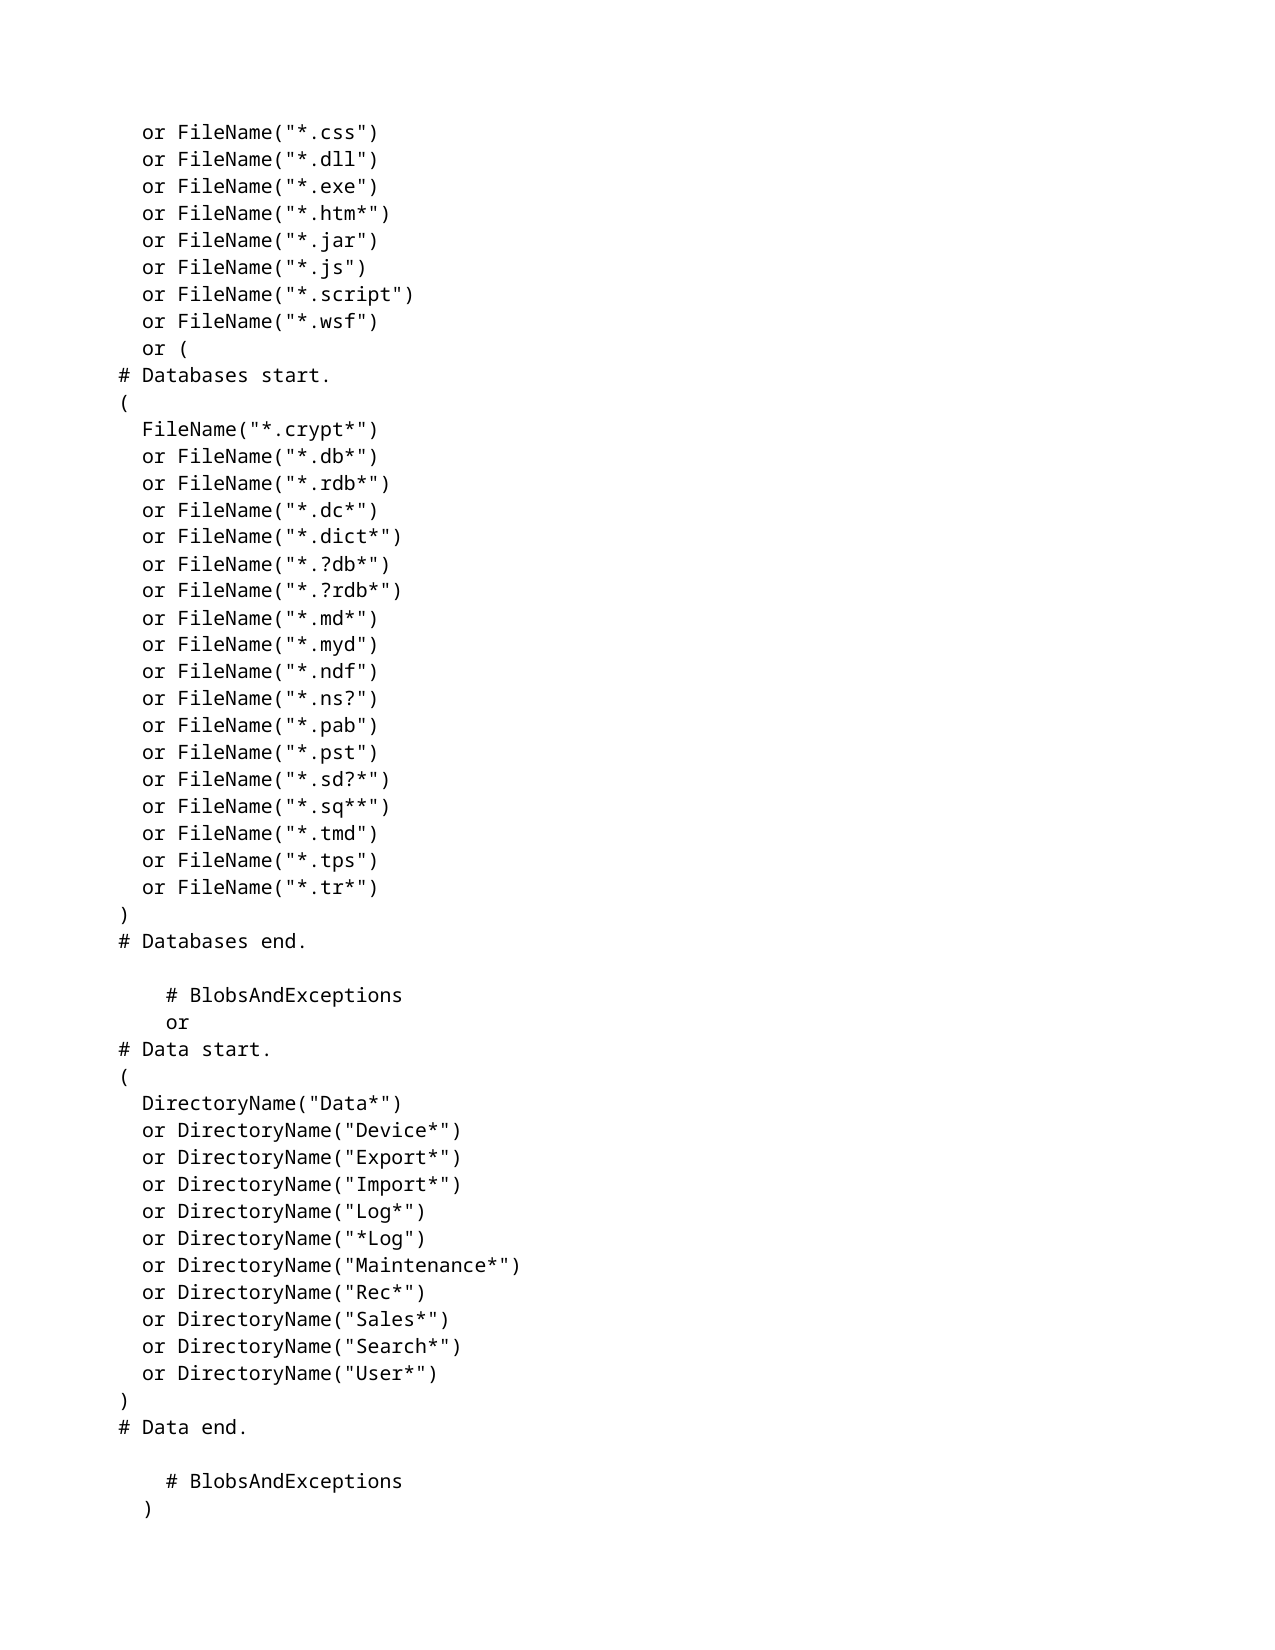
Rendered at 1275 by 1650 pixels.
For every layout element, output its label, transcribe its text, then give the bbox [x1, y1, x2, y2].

text or FileName("*.htm*") [118, 199, 1157, 226]
text # Databases start. [118, 361, 1157, 388]
text or FileName("*.rdb*") [118, 469, 1157, 496]
text # BlobsAndExceptions [118, 1467, 1157, 1494]
text or FileName("*.dc*") [118, 496, 1157, 523]
text # BlobsAndExceptions [118, 981, 1157, 1008]
text or FileName("*.tmd") [118, 819, 1157, 847]
text or DirectoryName("Sales*") [118, 1305, 1157, 1332]
text ( [118, 388, 1157, 415]
text or FileName("*.ns?") [118, 685, 1157, 712]
text or FileName("*.?rdb*") [118, 577, 1157, 604]
text or FileName("*.tr*") [118, 873, 1157, 901]
text or DirectoryName("Log*") [118, 1197, 1157, 1224]
text or FileName("*.sq**") [118, 793, 1157, 819]
text or FileName("*.script") [118, 280, 1157, 307]
text or DirectoryName("*Log") [118, 1224, 1157, 1251]
text or FileName("*.?db*") [118, 550, 1157, 577]
text or FileName("*.ndf") [118, 658, 1157, 685]
text or DirectoryName("Import*") [118, 1170, 1157, 1197]
text or [118, 1008, 1157, 1035]
text ) [118, 1386, 1157, 1413]
text or FileName("*.md*") [118, 604, 1157, 631]
text or DirectoryName("Export*") [118, 1143, 1157, 1170]
text # Databases end. [118, 927, 1157, 954]
text or ( [118, 334, 1157, 361]
text or FileName("*.jar") [118, 226, 1157, 253]
text ) [118, 1494, 1157, 1521]
text ) [118, 901, 1157, 927]
text or DirectoryName("Device*") [118, 1116, 1157, 1143]
text # Data start. [118, 1035, 1157, 1062]
text or FileName("*.tps") [118, 847, 1157, 873]
text or FileName("*.db*") [118, 442, 1157, 469]
text FileName("*.crypt*") [118, 415, 1157, 442]
text or DirectoryName("User*") [118, 1359, 1157, 1386]
text DirectoryName("Data*") [118, 1089, 1157, 1116]
text or FileName("*.exe") [118, 172, 1157, 199]
text ( [118, 1062, 1157, 1089]
text or FileName("*.wsf") [118, 307, 1157, 334]
text or DirectoryName("Search*") [118, 1332, 1157, 1359]
text or FileName("*.js") [118, 253, 1157, 280]
text or FileName("*.dll") [118, 145, 1157, 172]
text or FileName("*.dict*") [118, 523, 1157, 550]
text or FileName("*.pab") [118, 712, 1157, 739]
text # Data end. [118, 1413, 1157, 1440]
text or FileName("*.sd?*") [118, 766, 1157, 793]
text or FileName("*.myd") [118, 631, 1157, 658]
text or DirectoryName("Maintenance*") [118, 1251, 1157, 1278]
text or FileName("*.css") [118, 118, 1157, 145]
text or FileName("*.pst") [118, 739, 1157, 766]
text or DirectoryName("Rec*") [118, 1278, 1157, 1305]
